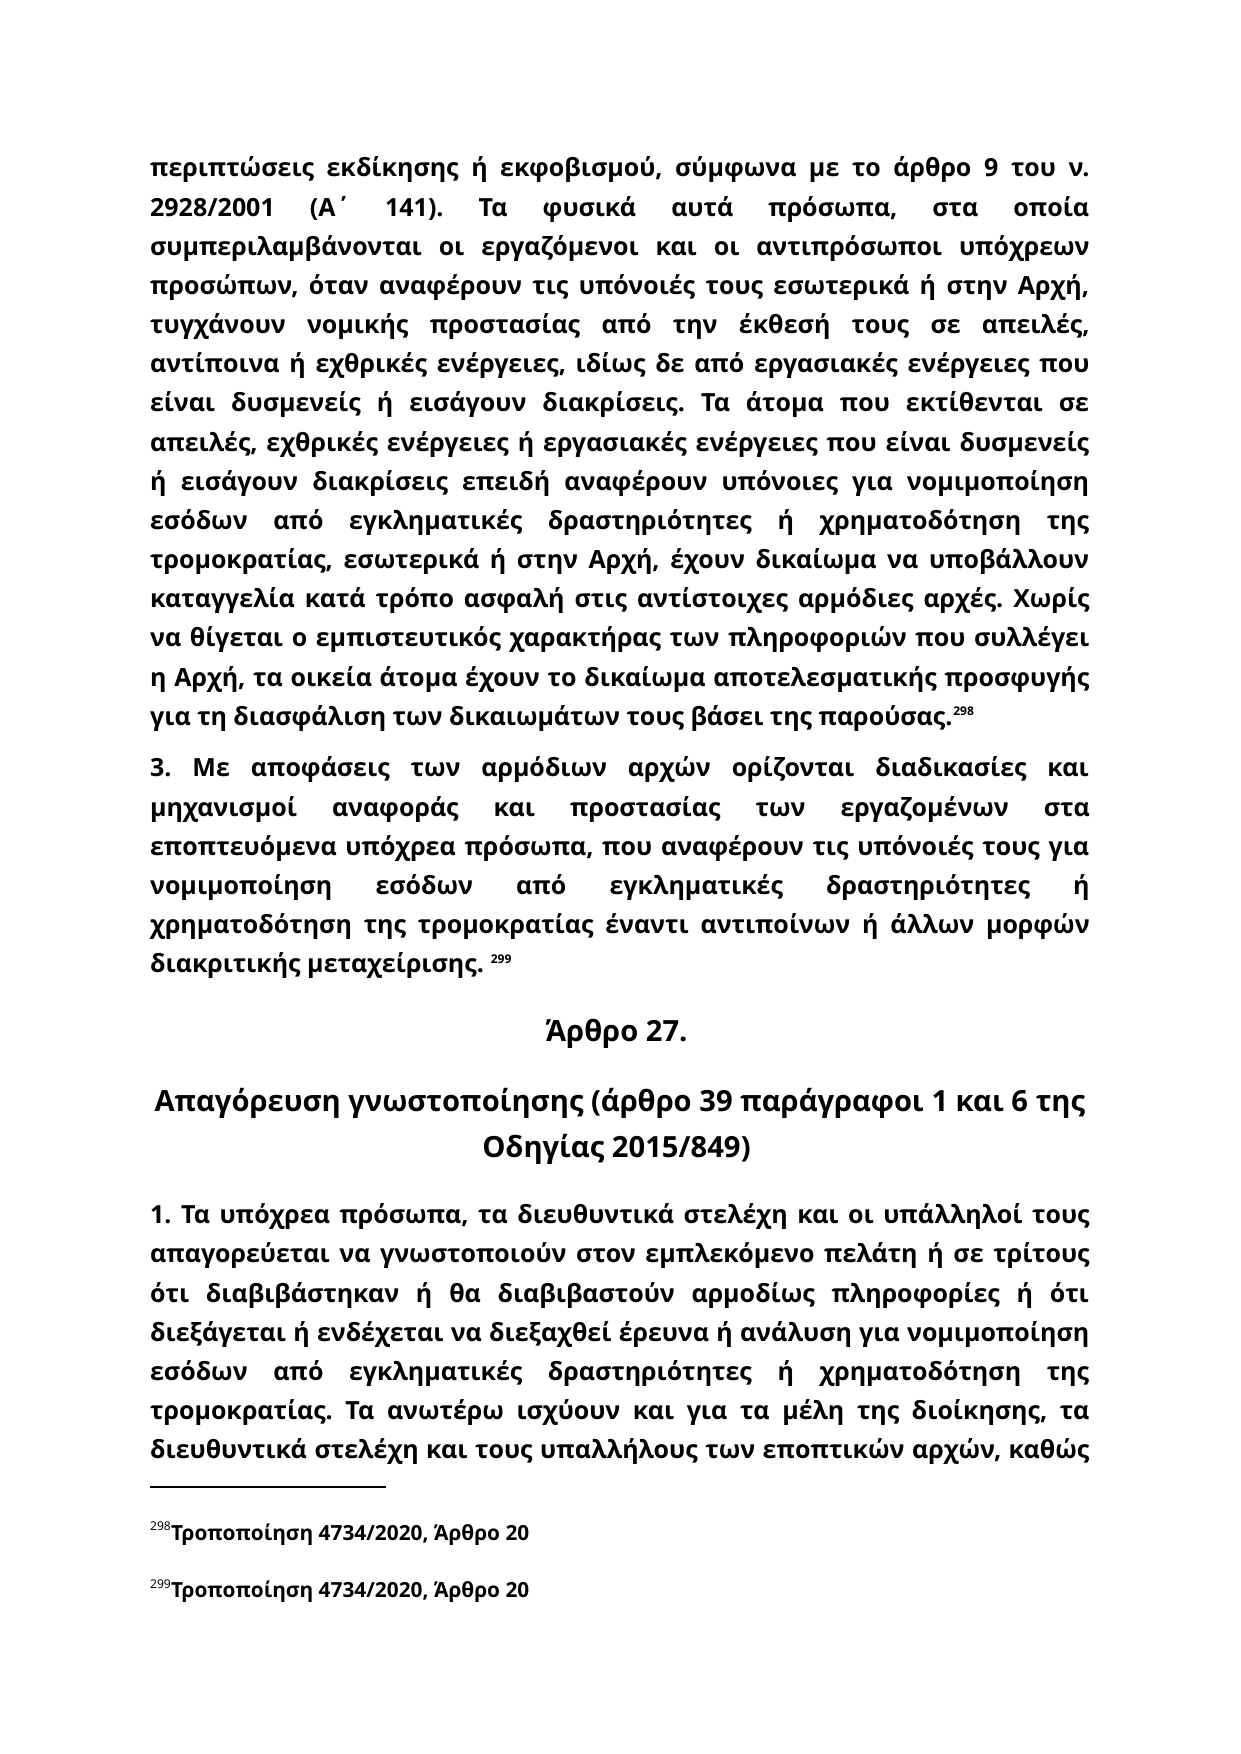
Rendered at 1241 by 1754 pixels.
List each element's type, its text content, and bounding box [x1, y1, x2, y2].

text Τροποποίηση 4734/2020, Άρθρο 20 [150, 1576, 1090, 1604]
text Τροποποίηση 4734/2020, Άρθρο 20 [150, 1518, 1090, 1546]
subtitle Άρθρο 27. [150, 1010, 1090, 1050]
text 1. Τα υπόχρεα πρόσωπα, τα διευθυντικά στελέχη και οι υπάλληλοί τους απαγορεύεται να γνωστοποιούν στον εμπλεκόμενο πελάτη ή σε τρίτους ότι διαβιβάστηκαν ή θα διαβιβαστούν αρμοδίως πληροφορίες ή ότι διεξάγεται ή ενδέχεται να διεξαχθεί έρευνα ή ανάλυση για νομιμοποίηση εσόδων από εγκληματικές δραστηριότητες ή χρηματοδότηση της τρομοκρατίας. Τα ανωτέρω ισχύουν και για τα μέλη της διοίκησης, τα διευθυντικά στελέχη και τους υπαλλήλους των εποπτικών αρχών, καθώς [150, 1197, 1090, 1466]
subtitle Απαγόρευση γνωστοποίησης (άρθρο 39 παράγραφοι 1 και 6 της Οδηγίας 2015/849) [150, 1081, 1090, 1166]
text περιπτώσεις εκδίκησης ή εκφοβισμού, σύμφωνα με το άρθρο 9 του ν. 2928/2001 (Α΄ 141). Τα φυσικά αυτά πρόσωπα, στα οποία συμπεριλαμβάνονται οι εργαζόμενοι και οι αντιπρόσωποι υπόχρεων προσώπων, όταν αναφέρουν τις υπόνοιές τους εσωτερικά ή στην Αρχή, τυγχάνουν νομικής προστασίας από την έκθεσή τους σε απειλές, αντίποινα ή εχθρικές ενέργειες, ιδίως δε από εργασιακές ενέργειες που είναι δυσμενείς ή εισάγουν διακρίσεις. Τα άτομα που εκτίθενται σε απειλές, εχθρικές ενέργειες ή εργασιακές ενέργειες που είναι δυσμενείς ή εισάγουν διακρίσεις επειδή αναφέρουν υπόνοιες για νομιμοποίηση εσόδων από εγκληματικές δραστηριότητες ή χρηματοδότηση της τρομοκρατίας, εσωτερικά ή στην Αρχή, έχουν δικαίωμα να υποβάλλουν καταγγελία κατά τρόπο ασφαλή στις αντίστοιχες αρμόδιες αρχές. Χωρίς να θίγεται ο εμπιστευτικός χαρακτήρας των πληροφοριών που συλλέγει η Αρχή, τα οικεία άτομα έχουν το δικαίωμα αποτελεσματικής προσφυγής για τη διασφάλιση των δικαιωμάτων τους βάσει της παρούσας. [150, 150, 1090, 732]
text 3. Με αποφάσεις των αρμόδιων αρχών ορίζονται διαδικασίες και μηχανισμοί αναφοράς και προστασίας των εργαζομένων στα εποπτευόμενα υπόχρεα πρόσωπα, που αναφέρουν τις υπόνοιές τους για νομιμοποίηση εσόδων από εγκληματικές δραστηριότητες ή χρηματοδότηση της τρομοκρατίας έναντι αντιποίνων ή άλλων μορφών διακριτικής μεταχείρισης. [150, 750, 1090, 980]
